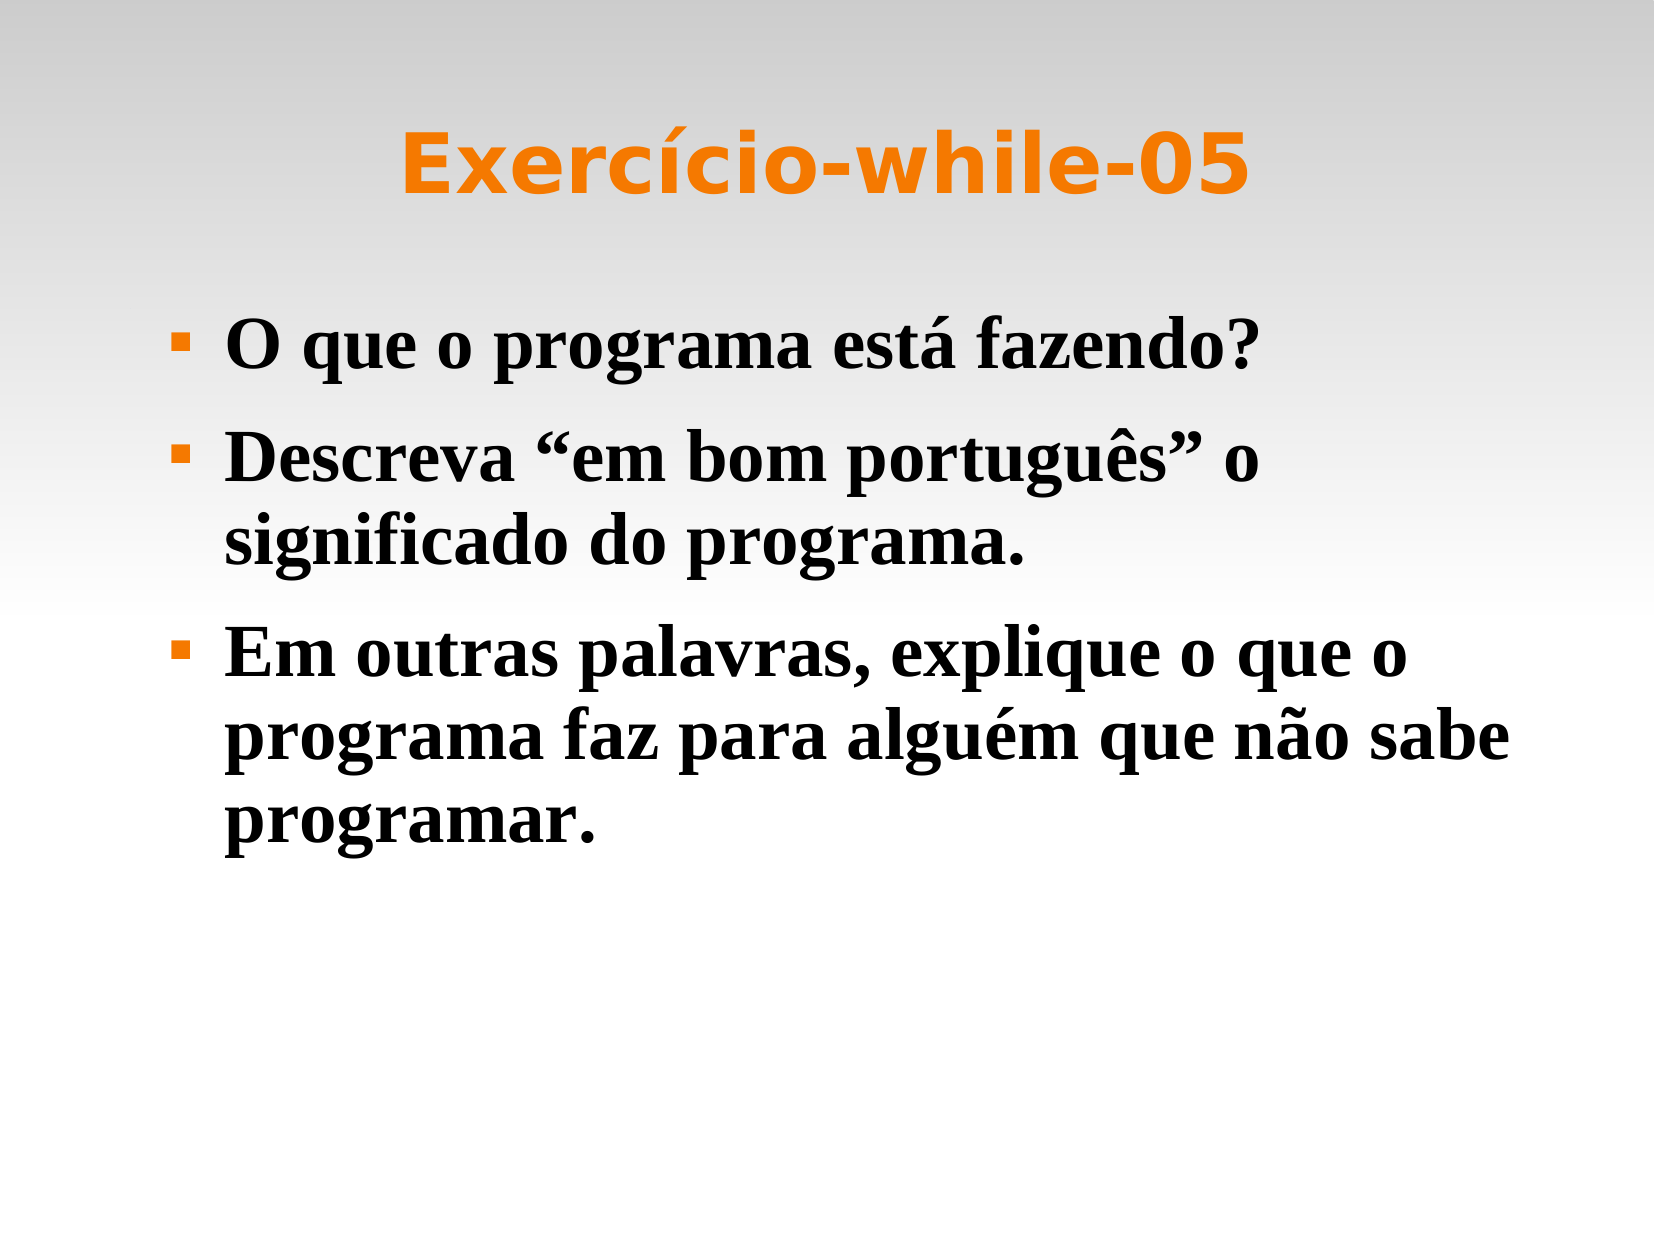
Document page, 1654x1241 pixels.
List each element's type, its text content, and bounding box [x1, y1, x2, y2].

list O que o programa está fazendo? Descreva “em bom português” o significado do programa. Em outras palavras, explique o que o programa faz para alguém que não sabe programar. [82, 302, 1571, 1121]
title Exercício-while-05 [82, 61, 1571, 269]
